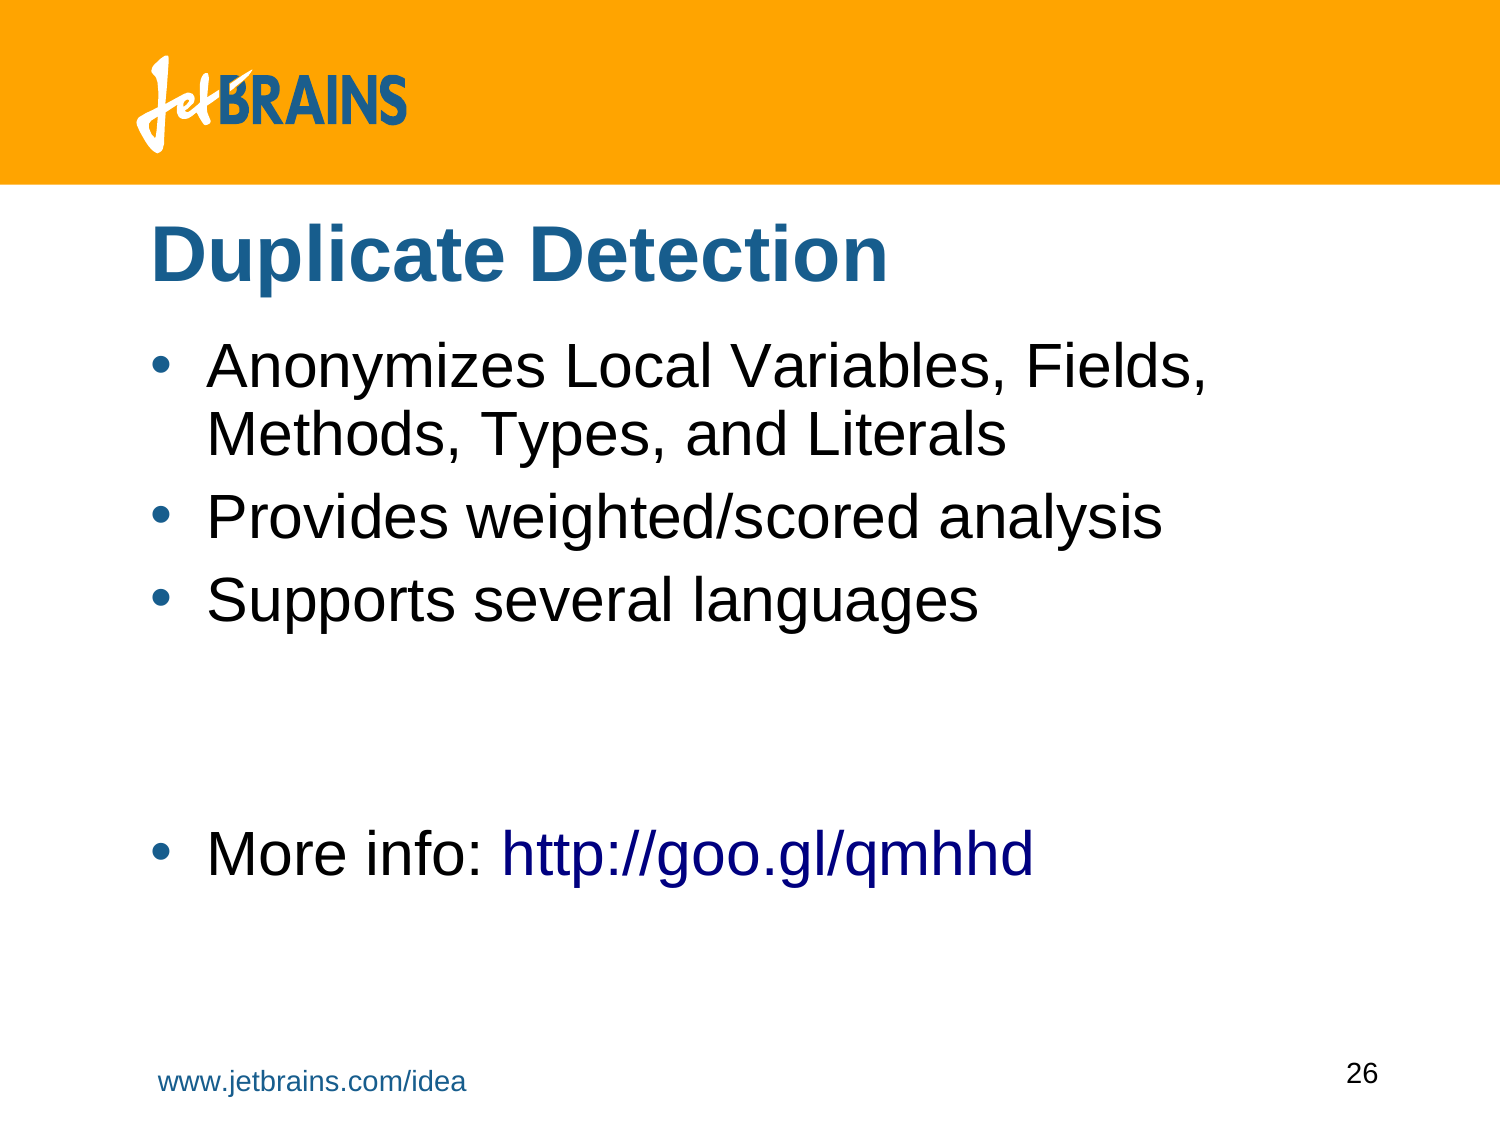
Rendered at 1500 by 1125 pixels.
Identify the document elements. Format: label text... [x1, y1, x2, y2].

title Duplicate Detection [135, 194, 1377, 305]
list Anonymizes Local Variables, Fields, Methods, Types, and Literals Provides weighted/scored analysis Supports several languages More info: http://goo.gl/qmhhd [135, 326, 1377, 1069]
